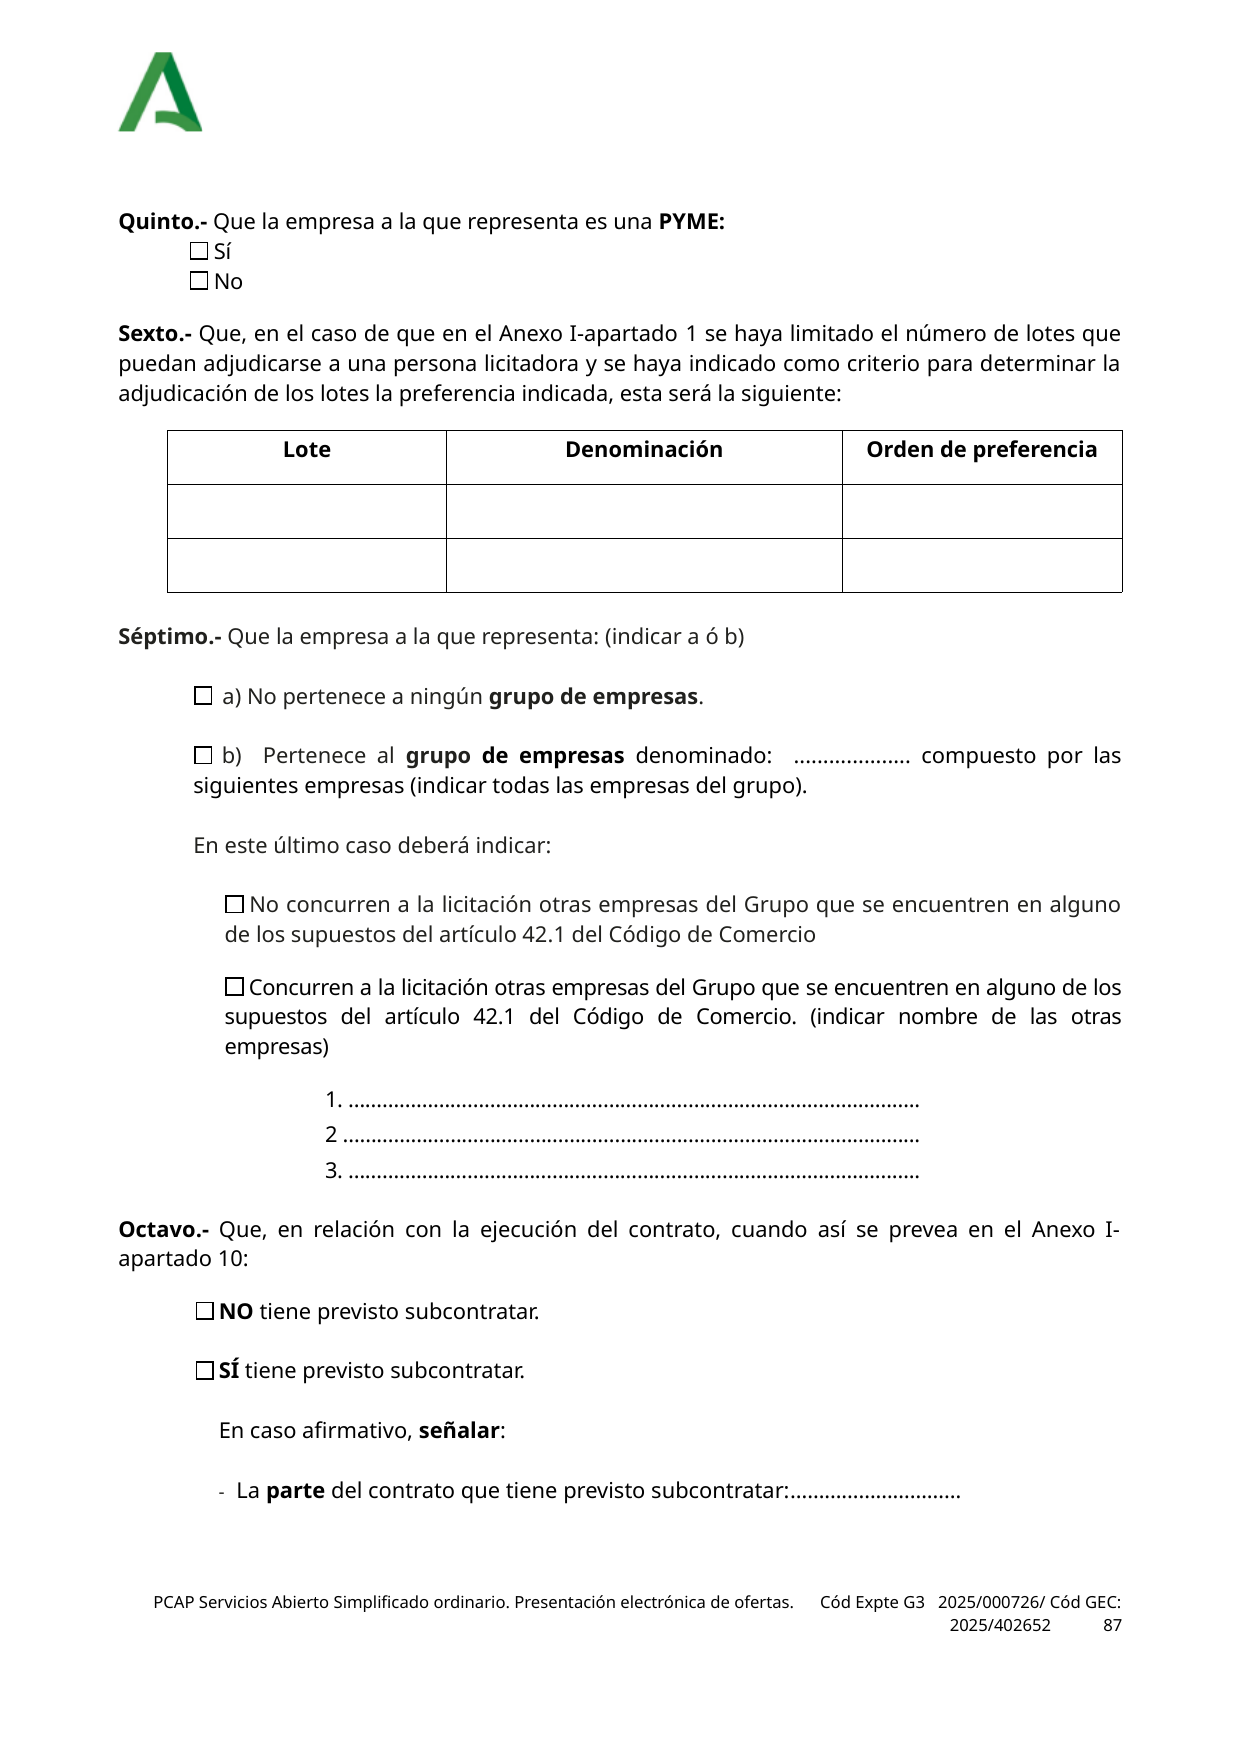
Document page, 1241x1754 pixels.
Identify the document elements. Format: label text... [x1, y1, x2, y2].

text Sexto.- Que, en el caso de que en el Anexo I-apartado 1 se haya limitado el número de lotes que puedan adjudicarse a una persona licitadora y se haya indicado como criterio para determinar la adjudicación de los lotes la preferencia indicada, esta será la siguiente: [118, 318, 1122, 408]
list b) Pertenece al grupo de empresas denominado: .................... compuesto por las siguientes empresas (indicar todas las empresas del grupo). [156, 740, 1122, 800]
list Concurren a la licitación otras empresas del Grupo que se encuentren en alguno de los supuestos del artículo 42.1 del Código de Comercio. (indicar nombre de las otras empresas) [189, 972, 1122, 1061]
text Quinto.- Que la empresa a la que representa es una PYME: [118, 206, 1122, 236]
table_header Denominación [447, 431, 842, 484]
picture [171, 9, 203, 151]
text Sí [189, 236, 1122, 266]
table_cell [168, 485, 446, 538]
list 3. ……………………………………………………………………………………….. [325, 1155, 1122, 1185]
table_header Lote [168, 431, 446, 484]
table_cell [447, 539, 842, 592]
list Séptimo.- Que la empresa a la que representa: (indicar a ó b) [118, 621, 1122, 651]
text 2 ………………………………………………………………………………………... [325, 1119, 1122, 1149]
list No concurren a la licitación otras empresas del Grupo que se encuentren en alguno de los supuestos del artículo 42.1 del Código de Comercio [189, 889, 1122, 949]
text En caso afirmativo, señalar: [159, 1415, 1122, 1445]
table_cell [168, 539, 446, 592]
list La parte del contrato que tiene previsto subcontratar:………………………… [218, 1474, 1122, 1504]
text SÍ tiene previsto subcontratar. [195, 1355, 1122, 1385]
list a) No pertenece a ningún grupo de empresas. [156, 681, 1122, 711]
list Octavo.- Que, en relación con la ejecución del contrato, cuando así se prevea en el Anexo I-apartado 10: [118, 1213, 1122, 1273]
table_cell [447, 485, 842, 538]
table_cell [843, 485, 1122, 538]
list En este último caso deberá indicar: [156, 830, 1122, 859]
table_cell [843, 539, 1122, 592]
text No [189, 266, 1122, 296]
text 1. ……………………………………………………………………………………….. [325, 1084, 1122, 1113]
table_header Orden de preferencia [843, 431, 1122, 484]
text NO tiene previsto subcontratar. [195, 1296, 1122, 1326]
